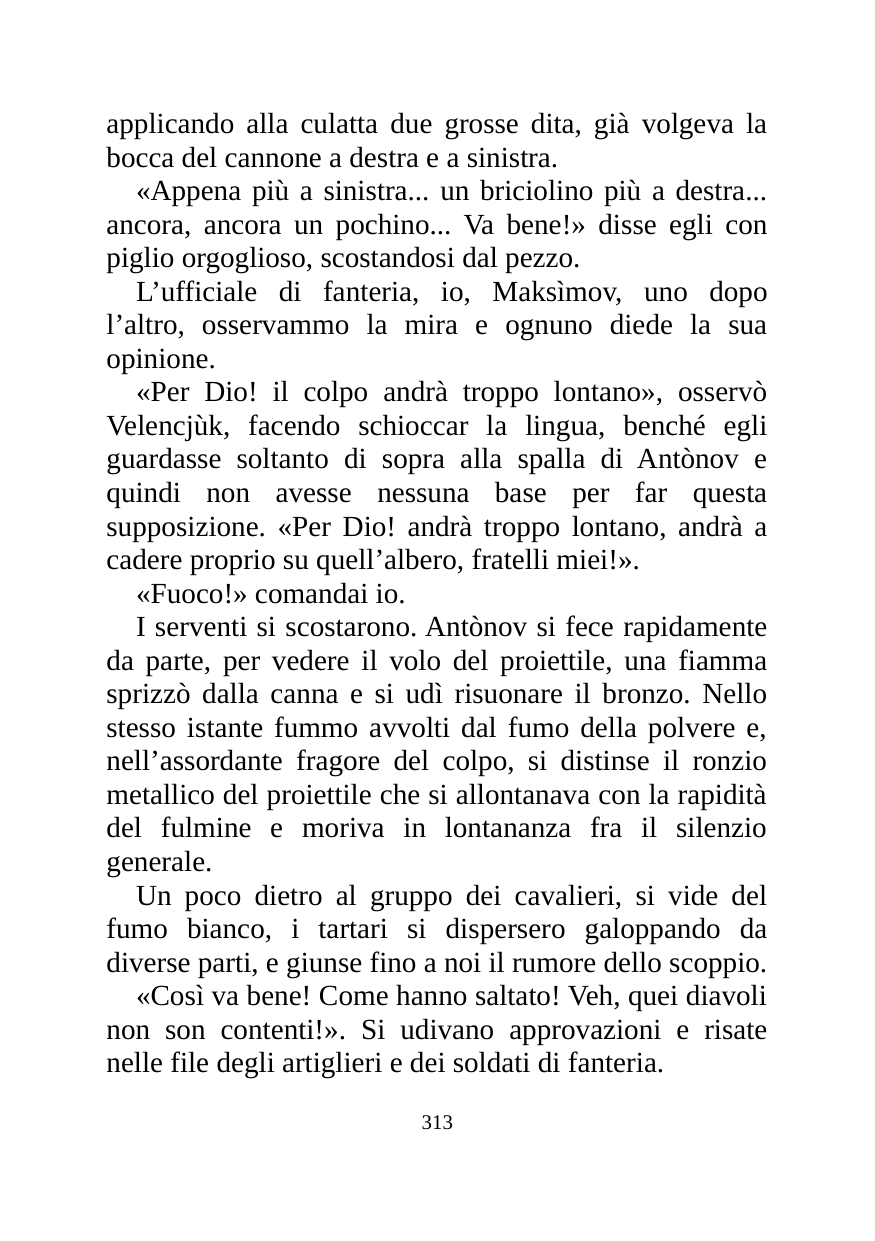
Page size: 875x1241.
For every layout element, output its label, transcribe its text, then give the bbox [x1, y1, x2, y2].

text Un poco dietro al gruppo dei cavalieri, si vide del fumo bianco, i tartari si dispersero galoppando da diverse parti, e giunse fino a noi il rumore dello scoppio. [106, 878, 768, 978]
text I serventi si scostarono. Antònov si fece rapidamente da parte, per vedere il volo del proiettile, una fiamma sprizzò dalla canna e si udì risuonare il bronzo. Nello stesso istante fummo avvolti dal fumo della polvere e, nell’assordante fragore del colpo, si distinse il ronzio metallico del proiettile che si allontanava con la rapidità del fulmine e moriva in lontananza fra il silenzio generale. [106, 609, 768, 878]
text «Per Dio! il colpo andrà troppo lontano», osservò Velencjùk, facendo schioccar la lingua, benché egli guardasse soltanto di sopra alla spalla di Antònov e quindi non avesse nessuna base per far questa supposizione. «Per Dio! andrà troppo lontano, andrà a cadere proprio su quell’albero, fratelli miei!». [106, 374, 768, 576]
text «Così va bene! Come hanno saltato! Veh, quei diavoli non son contenti!». Si udivano approvazioni e risate nelle file degli artiglieri e dei soldati di fanteria. [106, 978, 768, 1079]
text applicando alla culatta due grosse dita, già volgeva la bocca del cannone a destra e a sinistra. [106, 106, 768, 173]
text «Appena più a sinistra... un briciolino più a destra... ancora, ancora un pochino... Va bene!» disse egli con piglio orgoglioso, scostandosi dal pezzo. [106, 173, 768, 274]
text L’ufficiale di fanteria, io, Maksìmov, uno dopo l’altro, osservammo la mira e ognuno diede la sua opinione. [106, 274, 768, 374]
text «Fuoco!» comandai io. [106, 576, 768, 609]
